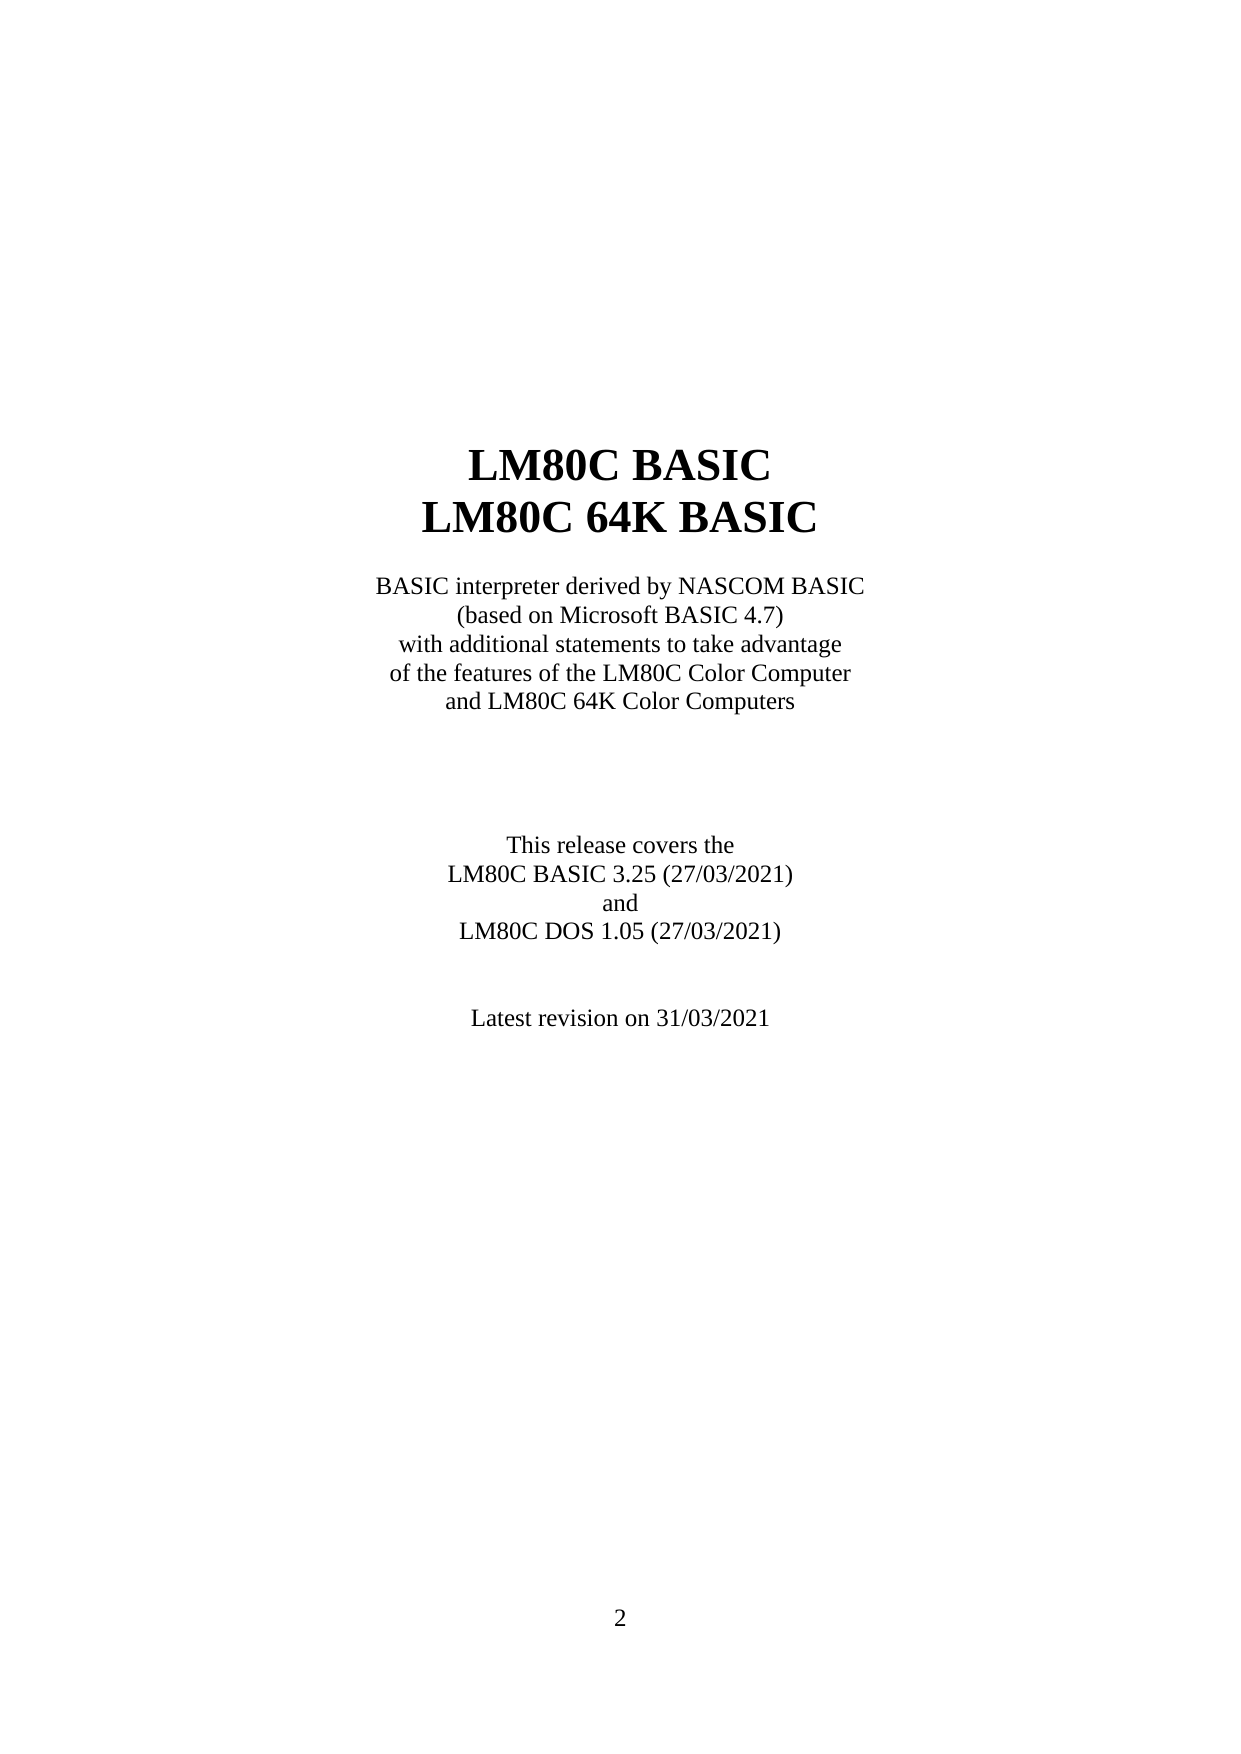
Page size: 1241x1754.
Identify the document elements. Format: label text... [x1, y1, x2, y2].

text and LM80C 64K Color Computers [121, 686, 1119, 715]
text LM80C BASIC [121, 437, 1119, 490]
text LM80C 64K BASIC [121, 490, 1119, 543]
text and [121, 888, 1119, 916]
text with additional statements to take advantage [121, 629, 1119, 658]
text Latest revision on 31/03/2021 [121, 1003, 1119, 1031]
text (based on Microsoft BASIC 4.7) [121, 600, 1119, 629]
text BASIC interpreter derived by NASCOM BASIC [121, 571, 1119, 600]
text LM80C DOS 1.05 (27/03/2021) [121, 916, 1119, 945]
text LM80C BASIC 3.25 (27/03/2021) [121, 859, 1119, 888]
text of the features of the LM80C Color Computer [121, 658, 1119, 686]
text This release covers the [121, 830, 1119, 859]
